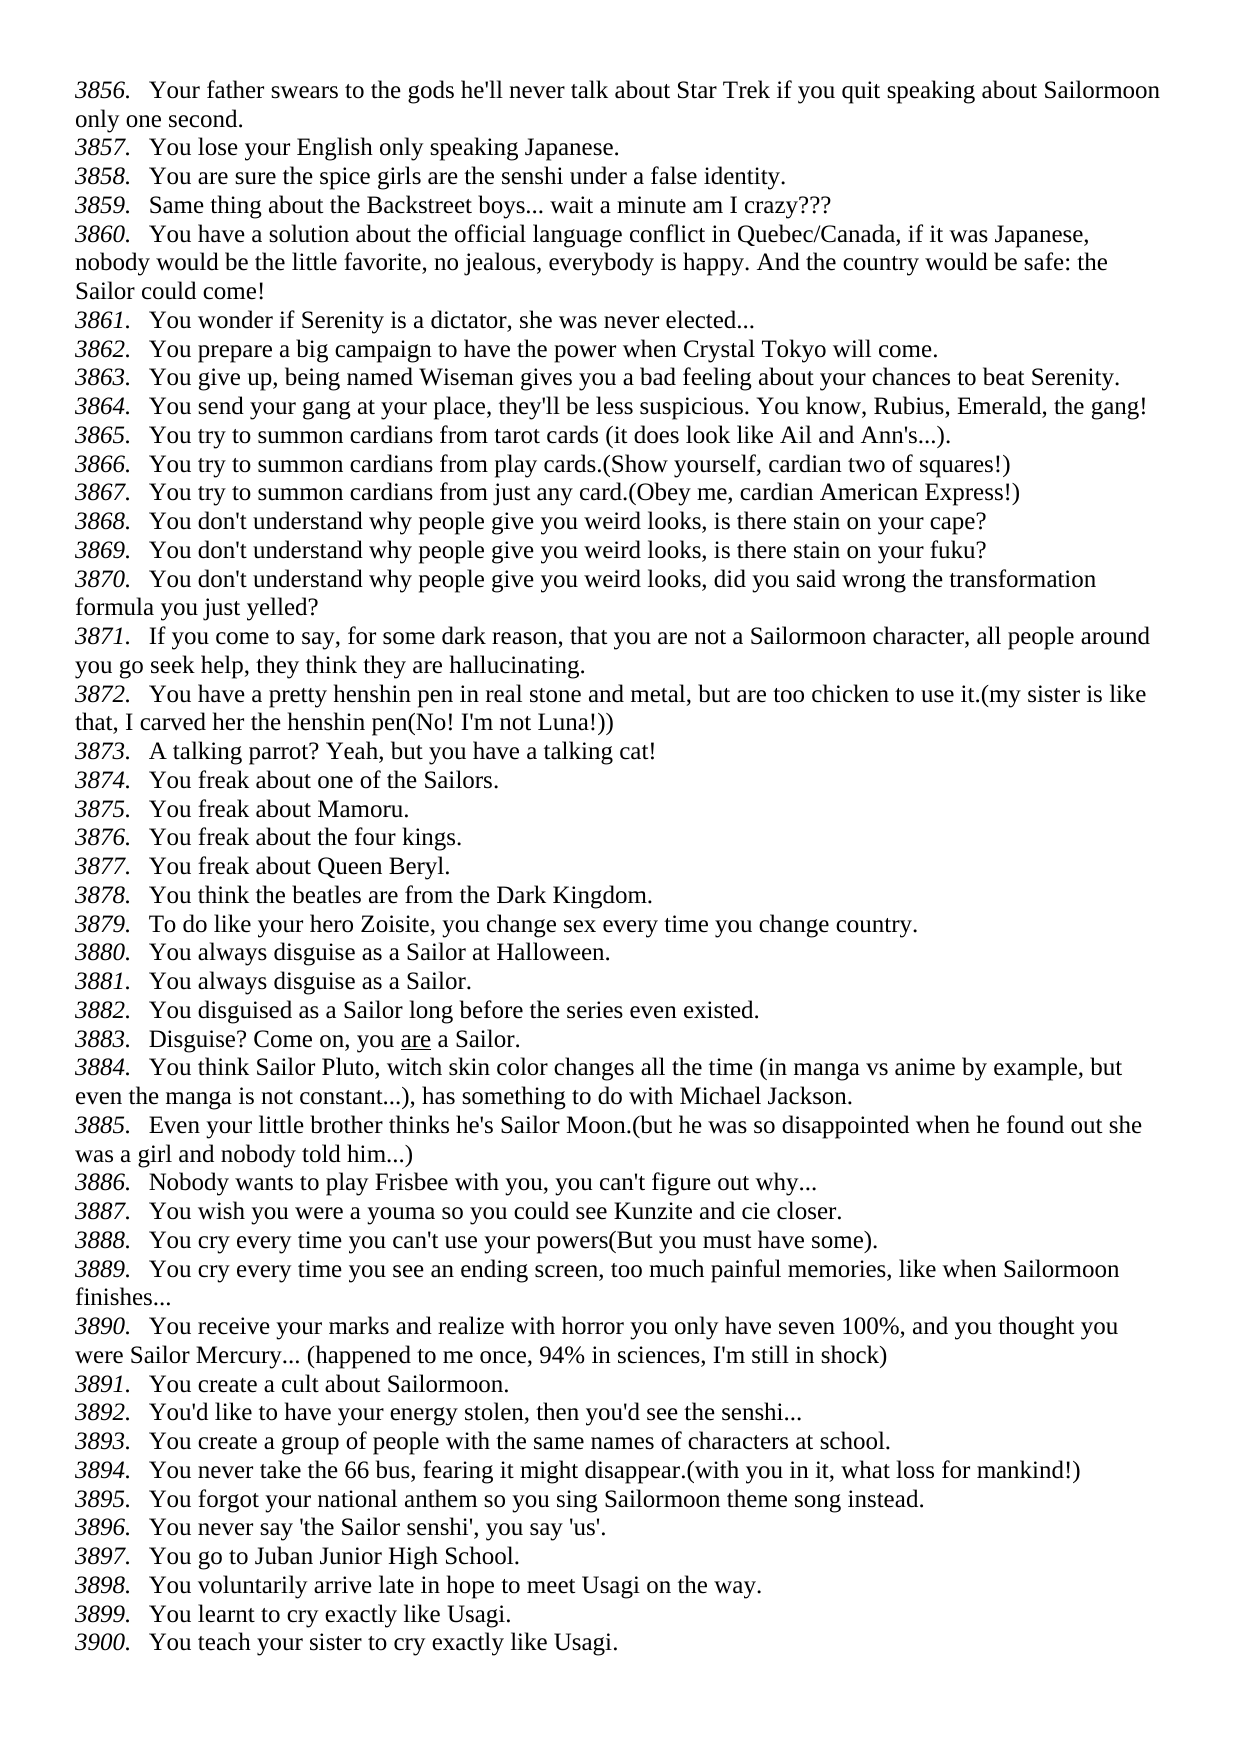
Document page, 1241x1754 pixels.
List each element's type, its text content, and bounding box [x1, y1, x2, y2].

list You are sure the spice girls are the senshi under a false identity. [75, 161, 1165, 190]
list You freak about Queen Beryl. [75, 851, 1165, 880]
list You cry every time you see an ending screen, too much painful memories, like when Sailormoon finishes... [75, 1254, 1165, 1311]
list You lose your English only speaking Japanese. [75, 132, 1165, 161]
list You disguised as a Sailor long before the series even existed. [75, 995, 1165, 1024]
list You receive your marks and realize with horror you only have seven 100%, and you thought you were Sailor Mercury... (happened to me once, 94% in sciences, I'm still in shock) [75, 1311, 1165, 1369]
list You give up, being named Wiseman gives you a bad feeling about your chances to beat Serenity. [75, 362, 1165, 391]
list You don't understand why people give you weird looks, did you said wrong the transformation formula you just yelled? [75, 564, 1165, 621]
list You teach your sister to cry exactly like Usagi. [75, 1627, 1165, 1656]
list Nobody wants to play Frisbee with you, you can't figure out why... [75, 1167, 1165, 1196]
list You wonder if Serenity is a dictator, she was never elected... [75, 305, 1165, 334]
list You have a solution about the official language conflict in Quebec/Canada, if it was Japanese, nobody would be the little favorite, no jealous, everybody is happy. And the country would be safe: the Sailor could come! [75, 219, 1165, 305]
list Your father swears to the gods he'll never talk about Star Trek if you quit speaking about Sailormoon only one second. [75, 75, 1165, 132]
list A talking parrot? Yeah, but you have a talking cat! [75, 736, 1165, 765]
list You think Sailor Pluto, witch skin color changes all the time (in manga vs anime by example, but even the manga is not constant...), has something to do with Michael Jackson. [75, 1052, 1165, 1110]
list You never say 'the Sailor senshi', you say 'us'. [75, 1512, 1165, 1541]
list You try to summon cardians from tarot cards (it does look like Ail and Ann's...). [75, 420, 1165, 449]
list Even your little brother thinks he's Sailor Moon.(but he was so disappointed when he found out she was a girl and nobody told him...) [75, 1110, 1165, 1167]
list You learnt to cry exactly like Usagi. [75, 1599, 1165, 1627]
list You freak about the four kings. [75, 822, 1165, 851]
list You have a pretty henshin pen in real stone and metal, but are too chicken to use it.(my sister is like that, I carved her the henshin pen(No! I'm not Luna!)) [75, 679, 1165, 736]
list If you come to say, for some dark reason, that you are not a Sailormoon character, all people around you go seek help, they think they are hallucinating. [75, 621, 1165, 679]
list You always disguise as a Sailor at Halloween. [75, 937, 1165, 966]
list Disguise? Come on, you are a Sailor. [75, 1024, 1165, 1052]
list You create a cult about Sailormoon. [75, 1369, 1165, 1397]
list You cry every time you can't use your powers(But you must have some). [75, 1225, 1165, 1254]
list You prepare a big campaign to have the power when Crystal Tokyo will come. [75, 334, 1165, 362]
list You never take the 66 bus, fearing it might disappear.(with you in it, what loss for mankind!) [75, 1455, 1165, 1484]
list You'd like to have your energy stolen, then you'd see the senshi... [75, 1397, 1165, 1426]
list You think the beatles are from the Dark Kingdom. [75, 880, 1165, 909]
list You don't understand why people give you weird looks, is there stain on your fuku? [75, 535, 1165, 564]
list You always disguise as a Sailor. [75, 966, 1165, 995]
list You try to summon cardians from just any card.(Obey me, cardian American Express!) [75, 477, 1165, 506]
list You go to Juban Junior High School. [75, 1541, 1165, 1570]
list You don't understand why people give you weird looks, is there stain on your cape? [75, 506, 1165, 535]
list You forgot your national anthem so you sing Sailormoon theme song instead. [75, 1484, 1165, 1512]
list You try to summon cardians from play cards.(Show yourself, cardian two of squares!) [75, 449, 1165, 477]
list You send your gang at your place, they'll be less suspicious. You know, Rubius, Emerald, the gang! [75, 391, 1165, 420]
list Same thing about the Backstreet boys... wait a minute am I crazy??? [75, 190, 1165, 219]
list You wish you were a youma so you could see Kunzite and cie closer. [75, 1196, 1165, 1225]
list You create a group of people with the same names of characters at school. [75, 1426, 1165, 1455]
list You freak about Mamoru. [75, 794, 1165, 822]
list You voluntarily arrive late in hope to meet Usagi on the way. [75, 1570, 1165, 1599]
list To do like your hero Zoisite, you change sex every time you change country. [75, 909, 1165, 937]
list You freak about one of the Sailors. [75, 765, 1165, 794]
